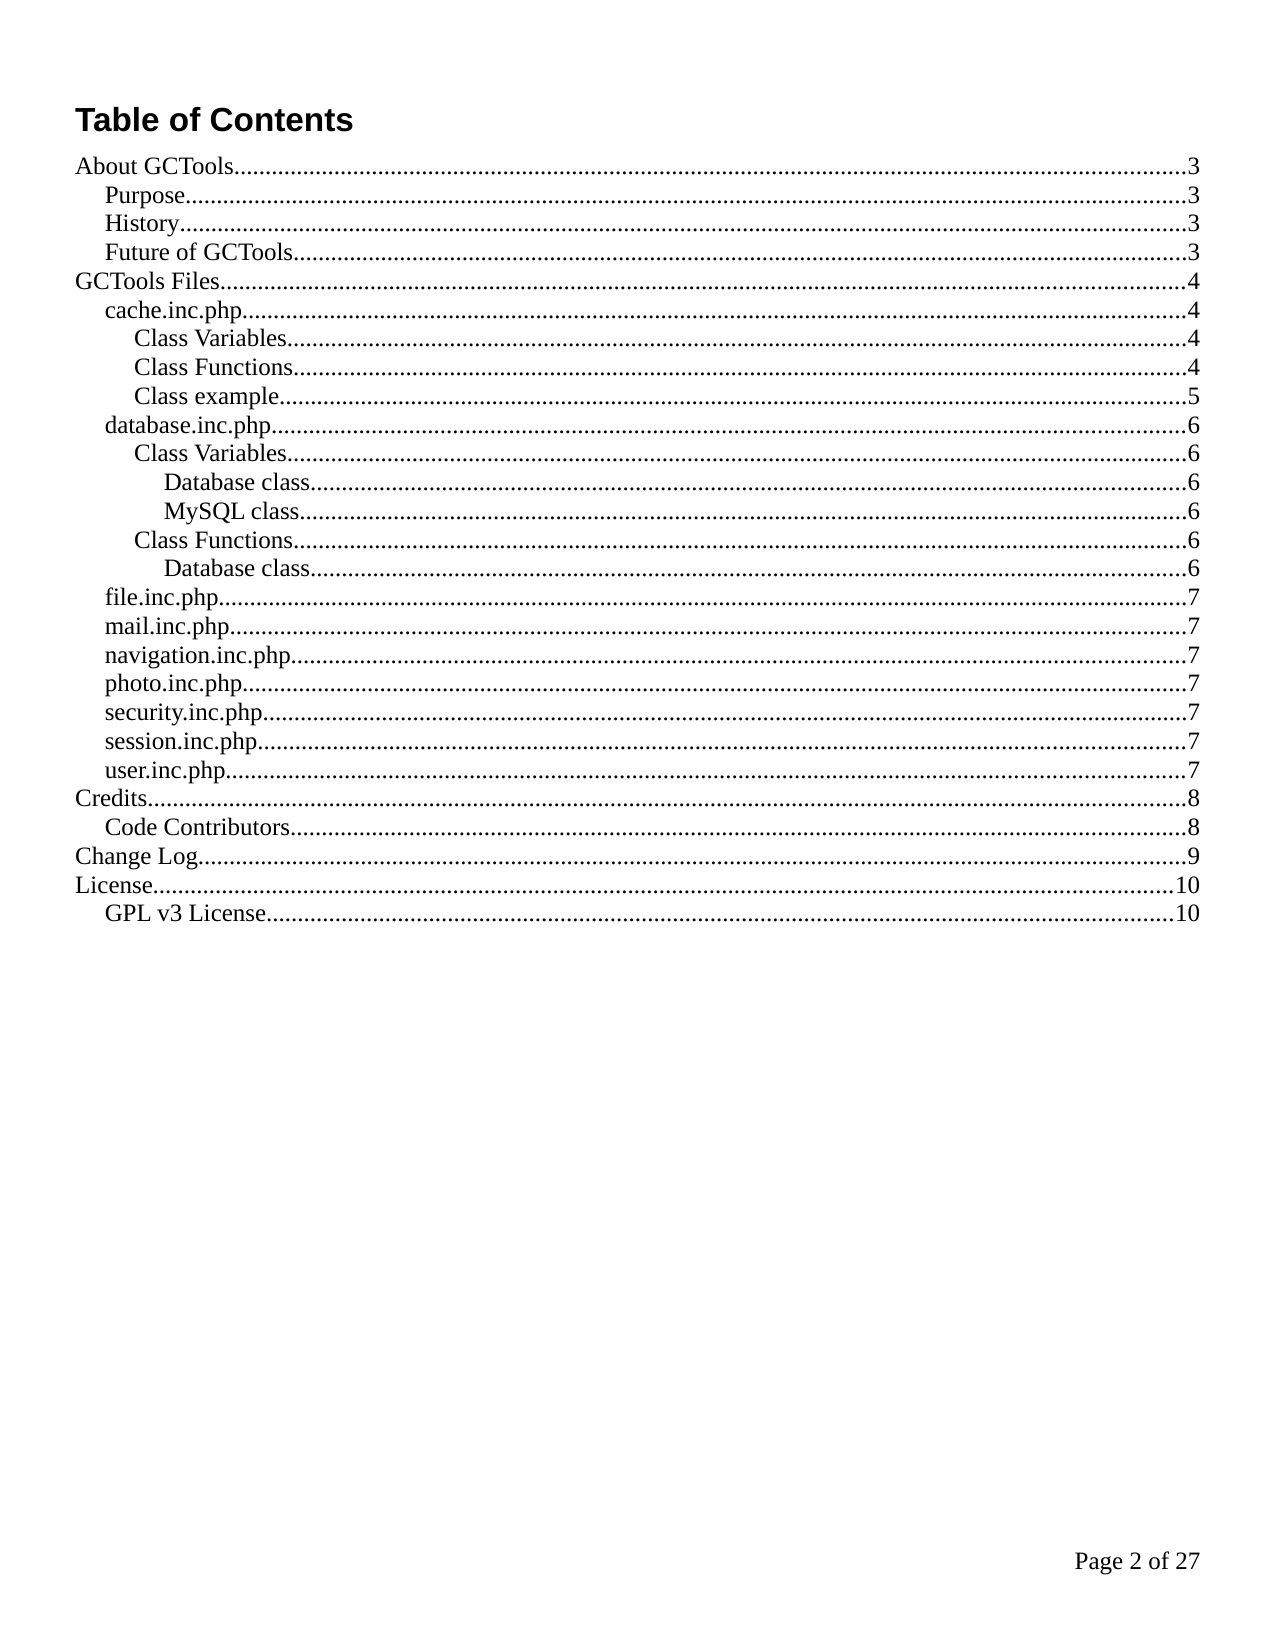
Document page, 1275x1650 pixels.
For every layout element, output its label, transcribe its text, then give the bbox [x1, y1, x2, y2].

text History 3 [104, 208, 1200, 237]
text photo.inc.php 7 [104, 668, 1200, 697]
text Credits 8 [75, 783, 1200, 812]
text Class example 5 [134, 381, 1200, 410]
text Purpose 3 [104, 180, 1200, 208]
text Future of GCTools 3 [104, 237, 1200, 266]
text Class Variables 4 [134, 323, 1200, 352]
text GPL v3 License 10 [104, 898, 1200, 927]
text Code Contributors 8 [104, 812, 1200, 841]
text Change Log 9 [75, 841, 1200, 870]
text Class Variables 6 [134, 438, 1200, 467]
text session.inc.php 7 [104, 726, 1200, 755]
text Class Functions 6 [134, 525, 1200, 553]
text cache.inc.php 4 [104, 295, 1200, 323]
text Class Functions 4 [134, 352, 1200, 381]
subtitle Table of Contents [75, 100, 1200, 138]
text security.inc.php 7 [104, 697, 1200, 726]
text Database class 6 [163, 553, 1200, 582]
text database.inc.php 6 [104, 410, 1200, 438]
text About GCTools 3 [75, 151, 1200, 180]
text GCTools Files 4 [75, 266, 1200, 295]
text Database class 6 [163, 467, 1200, 496]
text user.inc.php 7 [104, 755, 1200, 783]
text License 10 [75, 870, 1200, 898]
text file.inc.php 7 [104, 582, 1200, 611]
text mail.inc.php 7 [104, 611, 1200, 640]
text MySQL class 6 [163, 496, 1200, 525]
text navigation.inc.php 7 [104, 640, 1200, 668]
